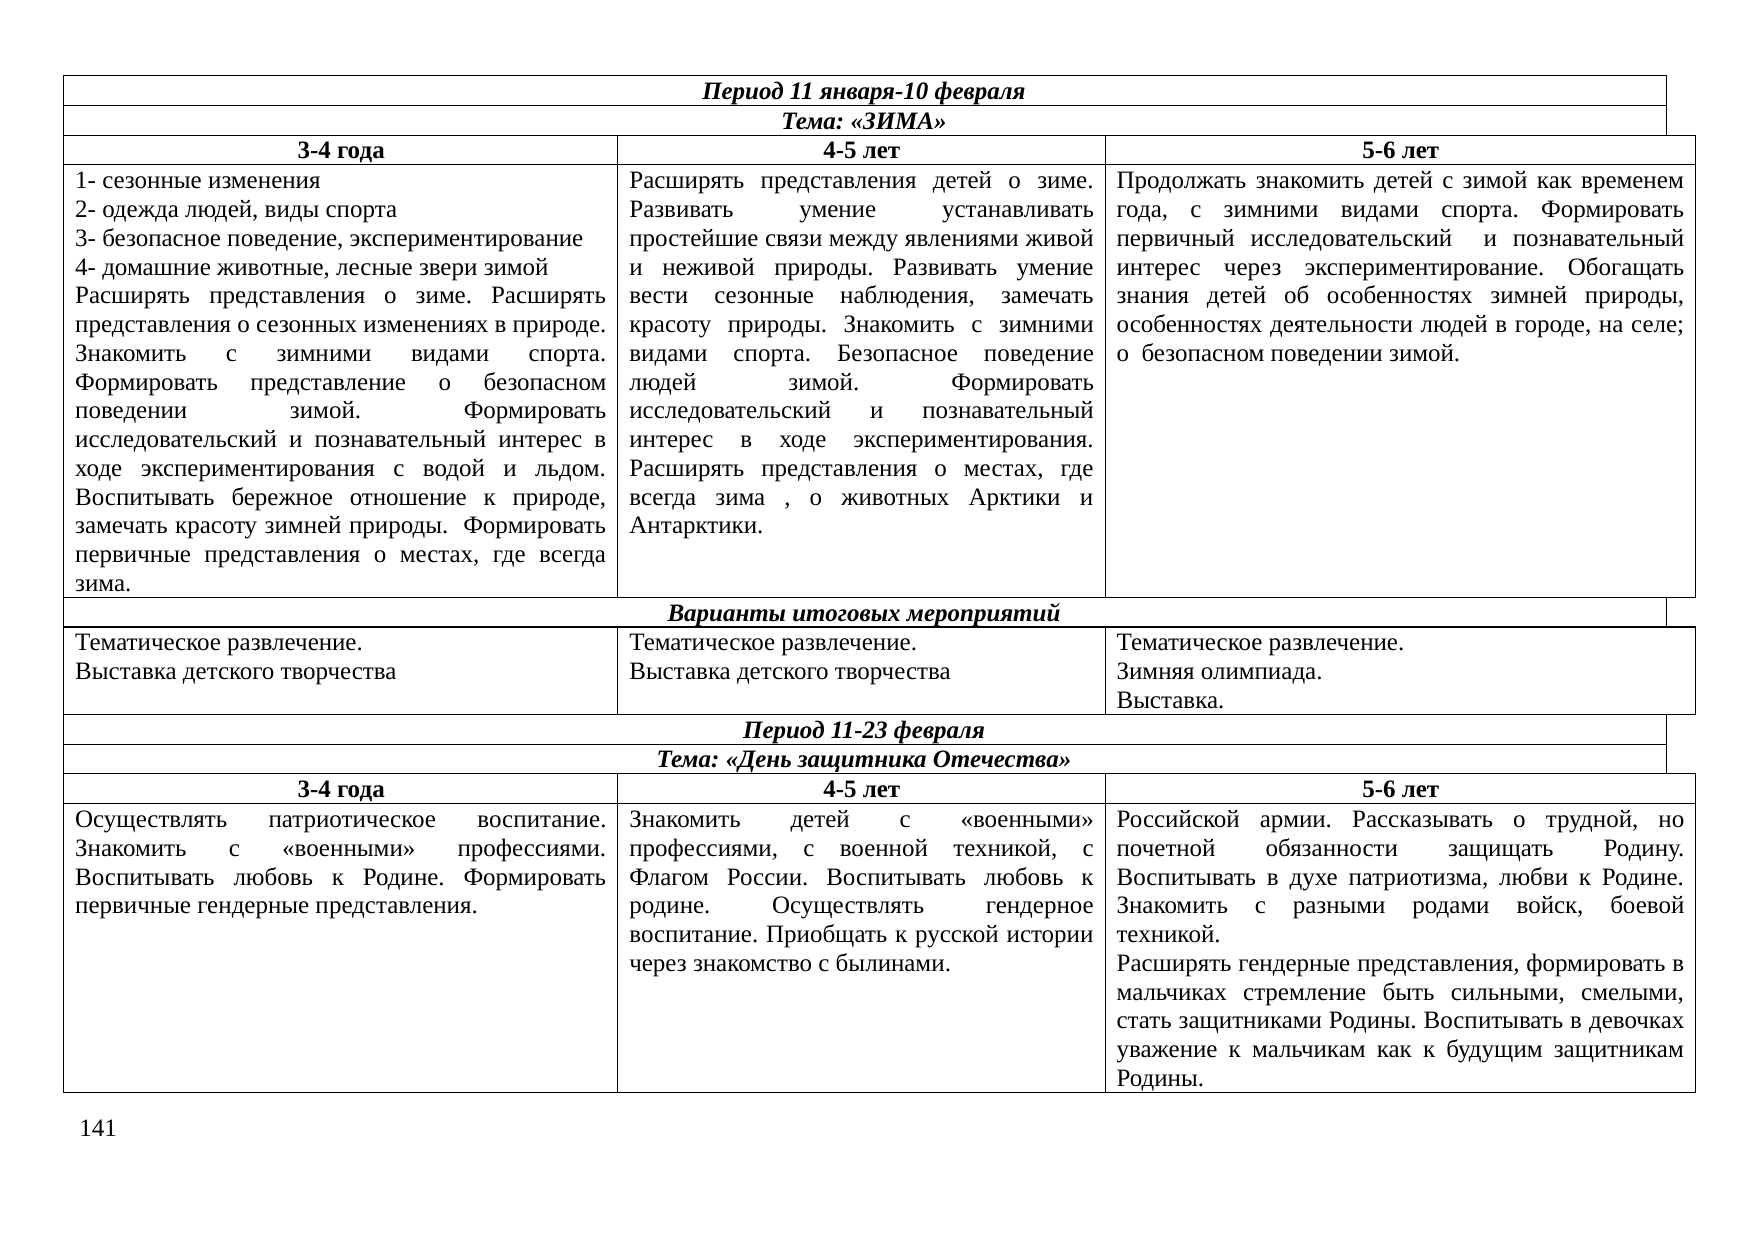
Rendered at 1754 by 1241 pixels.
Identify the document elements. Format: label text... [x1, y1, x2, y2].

table_cell 4-5 лет [618, 136, 1105, 164]
table_cell Тематическое развлечение. Выставка детского творчества [618, 628, 1105, 714]
table_cell 3-4 года [64, 774, 617, 803]
table_cell Осуществлять патриотическое воспитание. Знакомить с «военными» профессиями. Воспитывать любовь к Родине. Формировать первичные гендерные представления. [64, 804, 617, 1092]
table_cell 5-6 лет [1106, 774, 1695, 803]
table_cell [1667, 598, 1696, 626]
table_cell Варианты итоговых мероприятий [64, 598, 1666, 626]
table_cell Расширять представления детей о зиме. Развивать умение устанавливать простейшие связи между явлениями живой и неживой природы. Развивать умение вести сезонные наблюдения, замечать красоту природы. Знакомить с зимними видами спорта. Безопасное поведение людей зимой. Формировать исследовательский и познавательный интерес в ходе экспериментирования. Расширять представления о местах, где всегда зима , о животных Арктики и Антарктики. [618, 165, 1105, 597]
table_cell 4-5 лет [618, 774, 1105, 803]
table_cell Знакомить детей с «военными» профессиями, с военной техникой, с Флагом России. Воспитывать любовь к родине. Осуществлять гендерное воспитание. Приобщать к русской истории через знакомство с былинами. [618, 804, 1105, 1092]
table_cell [1667, 105, 1696, 134]
table_cell Тематическое развлечение. Выставка детского творчества [64, 628, 617, 714]
table_cell Тема: «День защитника Отечества» [64, 745, 1666, 773]
table_cell [1667, 75, 1696, 105]
table_cell Тема: «ЗИМА» [64, 106, 1666, 134]
table_cell Тематическое развлечение. Зимняя олимпиада. Выставка. [1106, 628, 1695, 714]
table_cell Период 11-23 февраля [64, 715, 1666, 743]
table_cell 5-6 лет [1106, 136, 1695, 164]
table_cell 1- сезонные изменения 2- одежда людей, виды спорта 3- безопасное поведение, экспериментирование 4- домашние животные, лесные звери зимой Расширять представления о зиме. Расширять представления о сезонных изменениях в природе. Знакомить с зимними видами спорта. Формировать представление о безопасном поведении зимой. Формировать исследовательский и познавательный интерес в ходе экспериментирования с водой и льдом. Воспитывать бережное отношение к природе, замечать красоту зимней природы. Формировать первичные представления о местах, где всегда зима. [64, 165, 617, 597]
table_cell 3-4 года [64, 136, 617, 164]
table_cell Период 11 января-10 февраля [64, 76, 1666, 105]
table_cell [1667, 744, 1696, 773]
table_cell Продолжать знакомить детей с зимой как временем года, с зимними видами спорта. Формировать первичный исследовательский и познавательный интерес через экспериментирование. Обогащать знания детей об особенностях зимней природы, особенностях деятельности людей в городе, на селе; о безопасном поведении зимой. [1106, 165, 1695, 597]
table_cell Российской армии. Рассказывать о трудной, но почетной обязанности защищать Родину. Воспитывать в духе патриотизма, любви к Родине. Знакомить с разными родами войск, боевой техникой. Расширять гендерные представления, формировать в мальчиках стремление быть сильными, смелыми, стать защитниками Родины. Воспитывать в девочках уважение к мальчикам как к будущим защитникам Родины. [1106, 804, 1695, 1092]
table_cell [1667, 715, 1696, 743]
